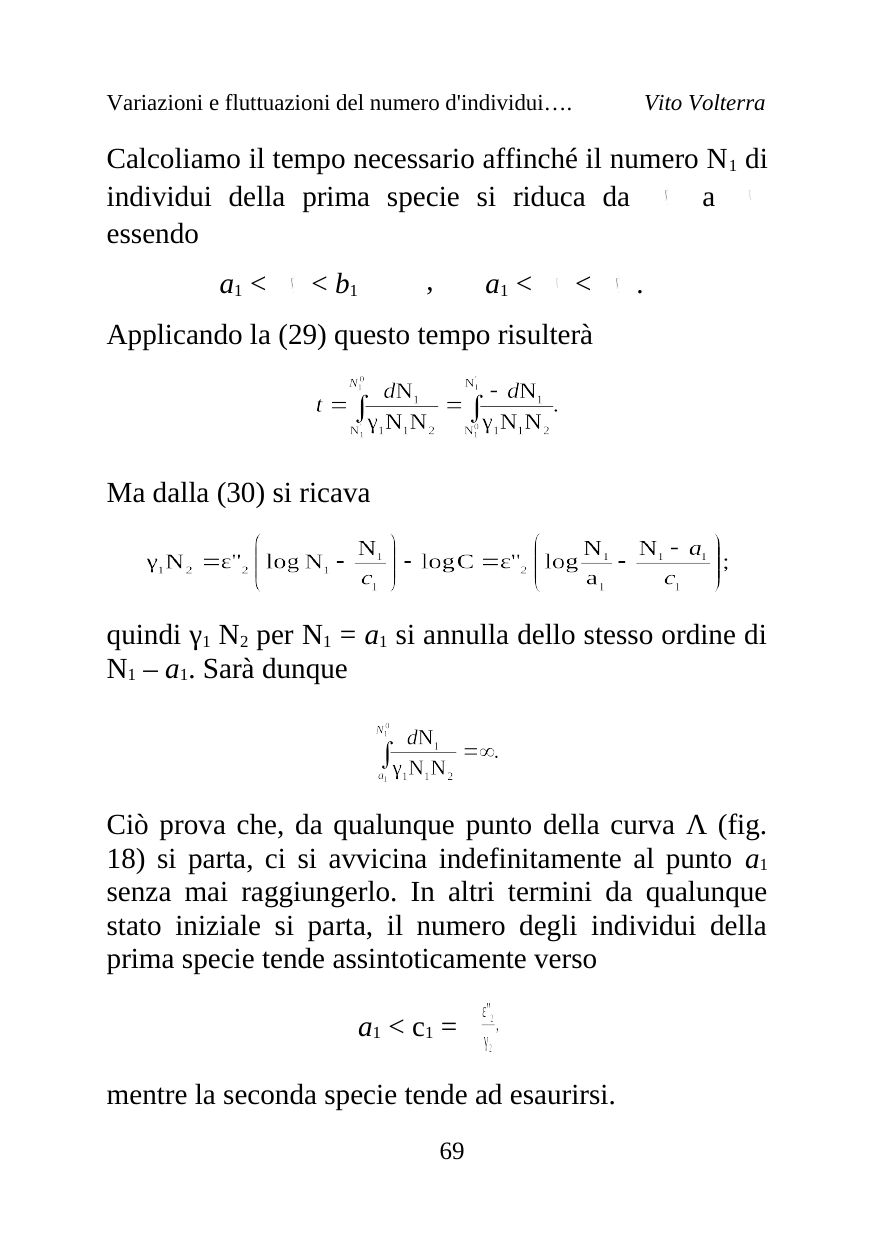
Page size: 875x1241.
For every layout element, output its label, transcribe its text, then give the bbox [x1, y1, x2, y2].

text Ma dalla (30) si ricava [106, 475, 768, 509]
text Calcoliamo il tempo necessario affinché il numero N1 di individui della prima specie si riduca da a essendo [106, 141, 768, 250]
table_header a1 < < . [474, 250, 666, 317]
text Ciò prova che, da qualunque punto della curva Λ (fig. 18) si parta, ci si avvicina indefinitamente al punto a1 senza mai raggiungerlo. In altri termini da qualunque stato iniziale si parta, il numero degli individui della prima specie tende assintoticamente verso [106, 807, 768, 975]
table_header , [385, 250, 474, 317]
text Applicando la (29) questo tempo risulterà [106, 317, 768, 350]
text mentre la seconda specie tende ad esaurirsi. [106, 1077, 768, 1111]
text a1 < c1 = [106, 987, 768, 1064]
text quindi γ1 N2 per N1 = a1 si annulla dello stesso ordine di N1 – a1. Sarà dunque [106, 617, 768, 684]
table_header a1 < < b1 [208, 250, 385, 317]
